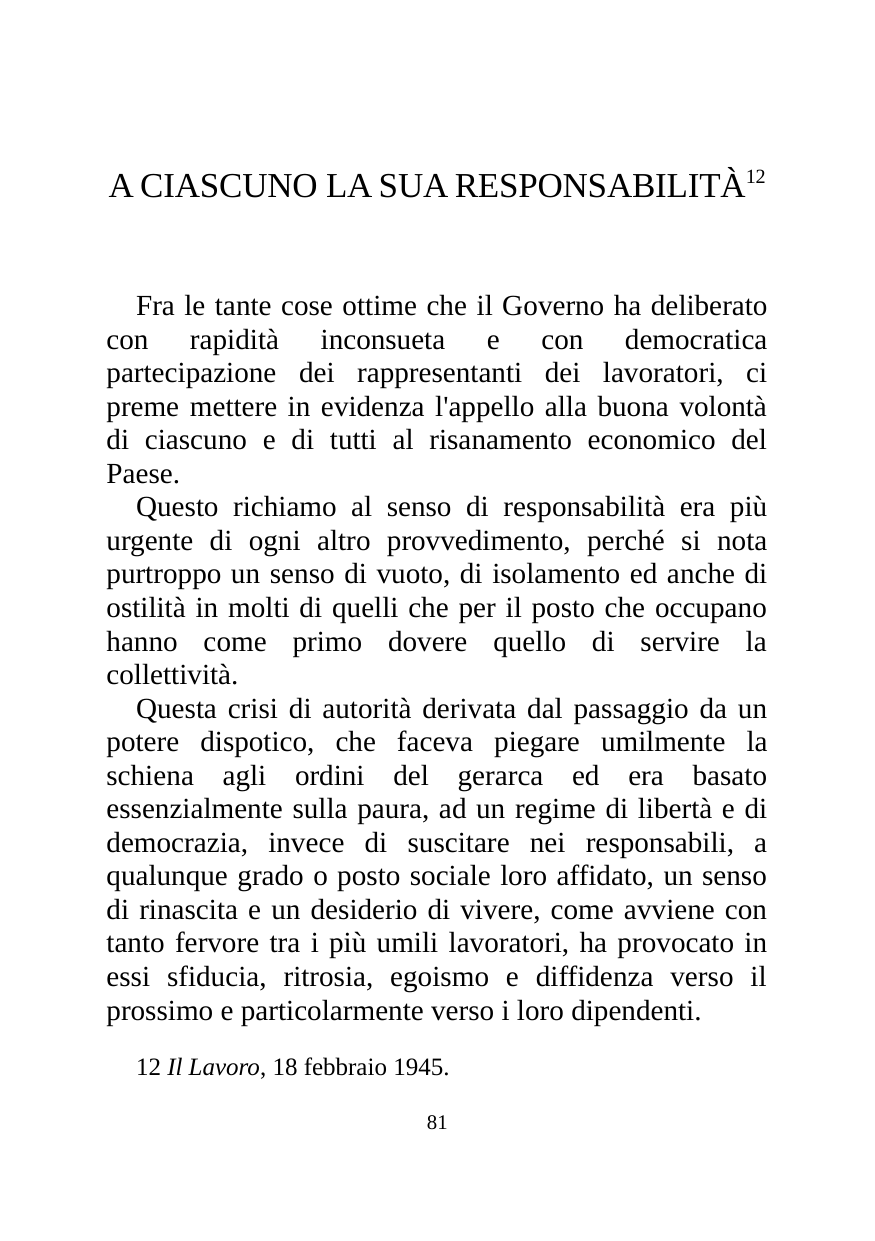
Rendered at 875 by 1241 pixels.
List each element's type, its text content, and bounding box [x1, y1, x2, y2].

text Il Lavoro, 18 febbraio 1945. [106, 1052, 768, 1080]
subtitle A CIASCUNO LA SUA RESPONSABILITÀ [106, 165, 768, 206]
text Fra le tante cose ottime che il Governo ha deliberato con rapidità inconsueta e con democratica partecipazione dei rappresentanti dei lavoratori, ci preme mettere in evidenza l'appello alla buona volontà di ciascuno e di tutti al risanamento economico del Paese. [106, 288, 768, 489]
text Questa crisi di autorità derivata dal passaggio da un potere dispotico, che faceva piegare umilmente la schiena agli ordini del gerarca ed era basato essenzialmente sulla paura, ad un regime di libertà e di democrazia, invece di suscitare nei responsabili, a qualunque grado o posto sociale loro affidato, un senso di rinascita e un desiderio di vivere, come avviene con tanto fervore tra i più umili lavoratori, ha provocato in essi sfiducia, ritrosia, egoismo e diffidenza verso il prossimo e particolarmente verso i loro dipendenti. [106, 691, 768, 1026]
text Questo richiamo al senso di responsabilità era più urgente di ogni altro provvedimento, perché si nota purtroppo un senso di vuoto, di isolamento ed anche di ostilità in molti di quelli che per il posto che occupano hanno come primo dovere quello di servire la collettività. [106, 489, 768, 691]
